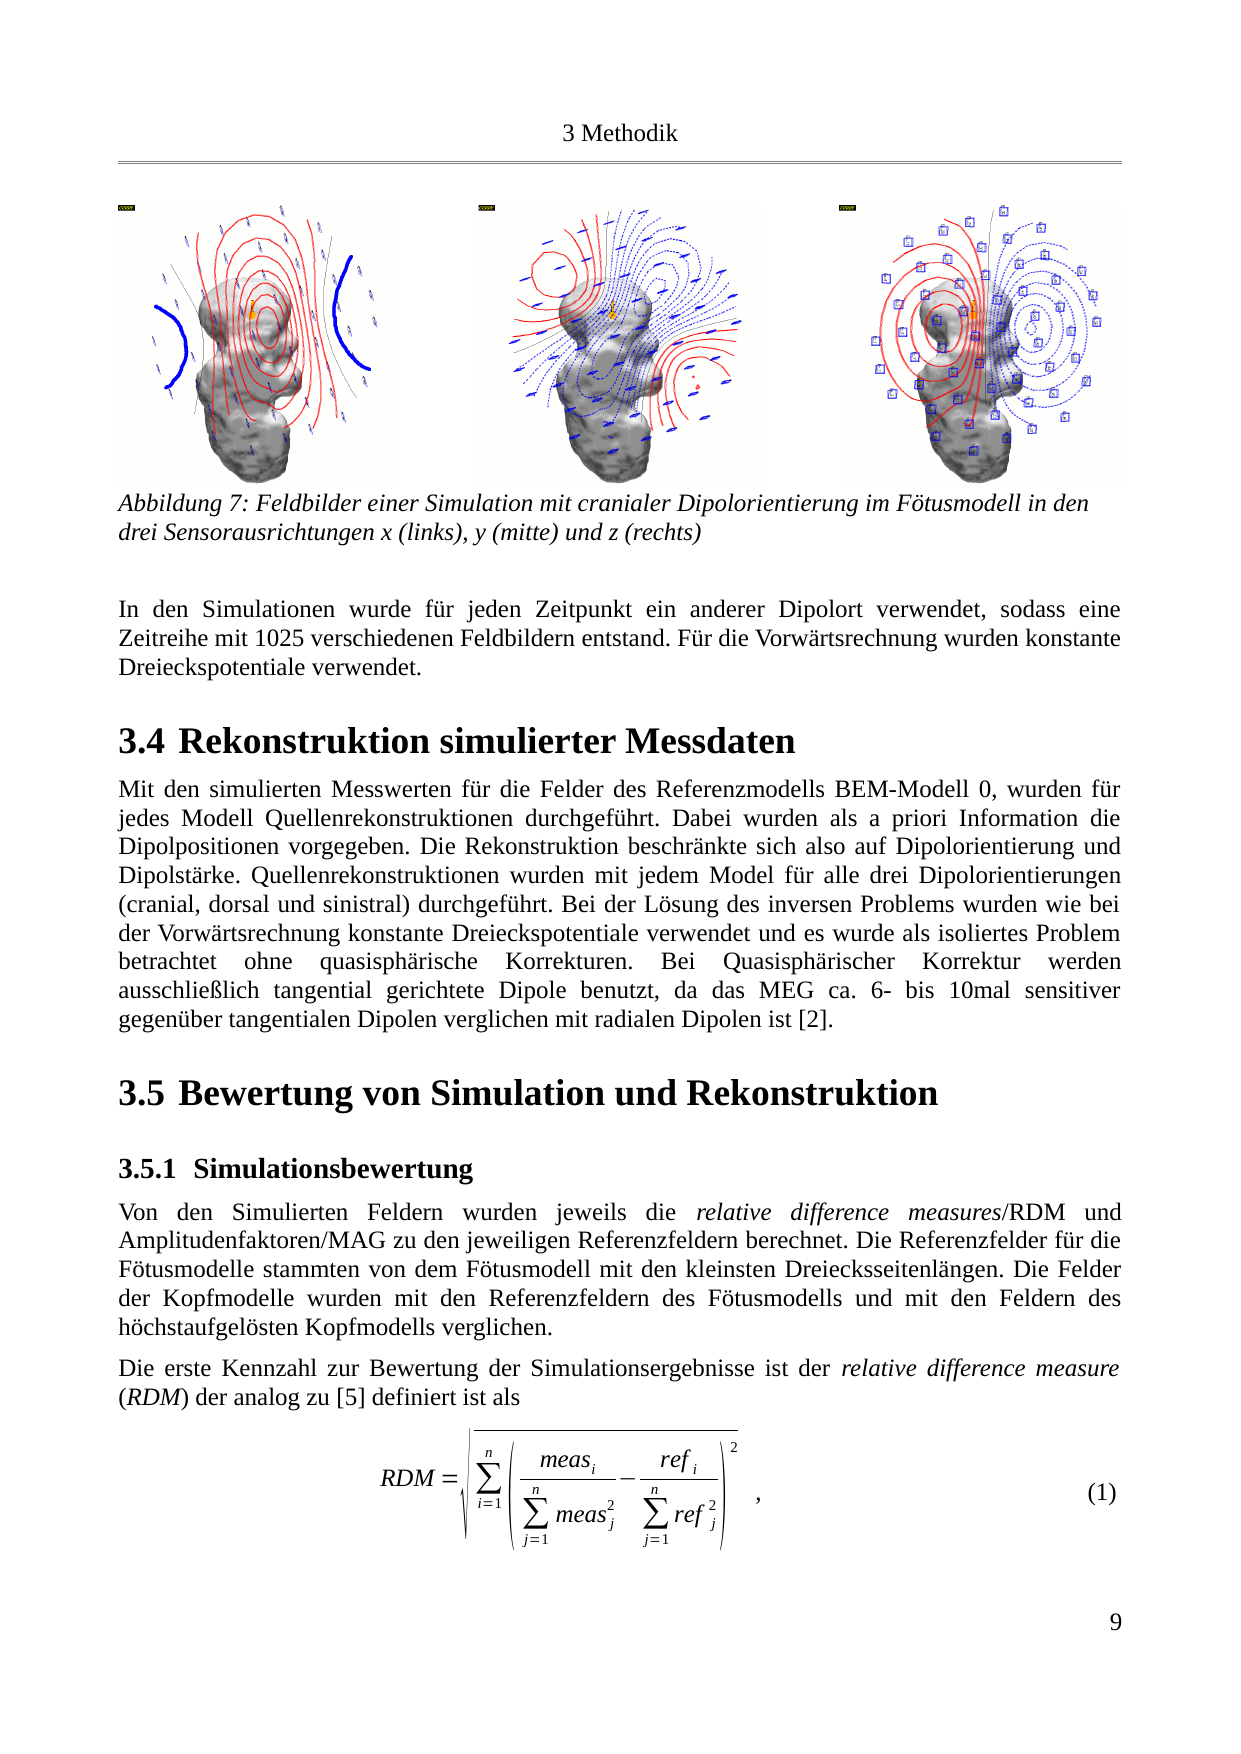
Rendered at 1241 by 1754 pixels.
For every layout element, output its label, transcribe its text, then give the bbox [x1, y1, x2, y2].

table_header , [118, 1423, 1010, 1559]
text Von den Simulierten Feldern wurden jeweils die relative difference measures/RDM und Amplitudenfaktoren/MAG zu den jeweiligen Referenzfeldern berechnet. Die Referenzfelder für die Fötusmodelle stammten von dem Fötusmodell mit den kleinsten Dreiecksseitenlängen. Die Felder der Kopfmodelle wurden mit den Referenzfeldern des Fötusmodells und mit den Feldern des höchstaufgelösten Kopfmodells verglichen. [118, 1197, 1122, 1341]
table_header (1) [1010, 1423, 1122, 1559]
subtitle Bewertung von Simulation und Rekonstruktion [118, 1070, 1122, 1113]
subtitle Simulationsbewertung [118, 1151, 1122, 1184]
text Mit den simulierten Messwerten für die Felder des Referenzmodells BEM-Modell 0, wurden für jedes Modell Quellenrekonstruktionen durchgeführt. Dabei wurden als a priori Information die Dipolpositionen vorgegeben. Die Rekonstruktion beschränkte sich also auf Dipolorientierung und Dipolstärke. Quellenrekonstruktionen wurden mit jedem Model für alle drei Dipolorientierungen (cranial, dorsal und sinistral) durchgeführt. Bei der Lösung des inversen Problems wurden wie bei der Vorwärtsrechnung konstante Dreieckspotentiale verwendet und es wurde als isoliertes Problem betrachtet ohne quasisphärische Korrekturen. Bei Quasisphärischer Korrektur werden ausschließlich tangential gerichtete Dipole benutzt, da das MEG ca. 6- bis 10mal sensitiver gegenüber tangentialen Dipolen verglichen mit radialen Dipolen ist [2]. [118, 774, 1122, 1033]
text In den Simulationen wurde für jeden Zeitpunkt ein anderer Dipolort verwendet, sodass eine Zeitreihe mit 1025 verschiedenen Feldbildern entstand. Für die Vorwärtsrechnung wurden konstante Dreieckspotentiale verwendet. [118, 594, 1122, 681]
subtitle Rekonstruktion simulierter Messdaten [118, 718, 1122, 761]
picture [839, 205, 1122, 489]
text Die erste Kennzahl zur Bewertung der Simulationsergebnisse ist der relative difference measure (RDM) der analog zu [5] definiert ist als [118, 1353, 1122, 1411]
text Abbildung 7: Feldbilder einer Simulation mit cranialer Dipolorientierung im Fötusmodell in den drei Sensorausrichtungen x (links), y (mitte) und z (rechts) [118, 489, 1122, 546]
picture [478, 205, 762, 489]
picture [118, 205, 401, 489]
